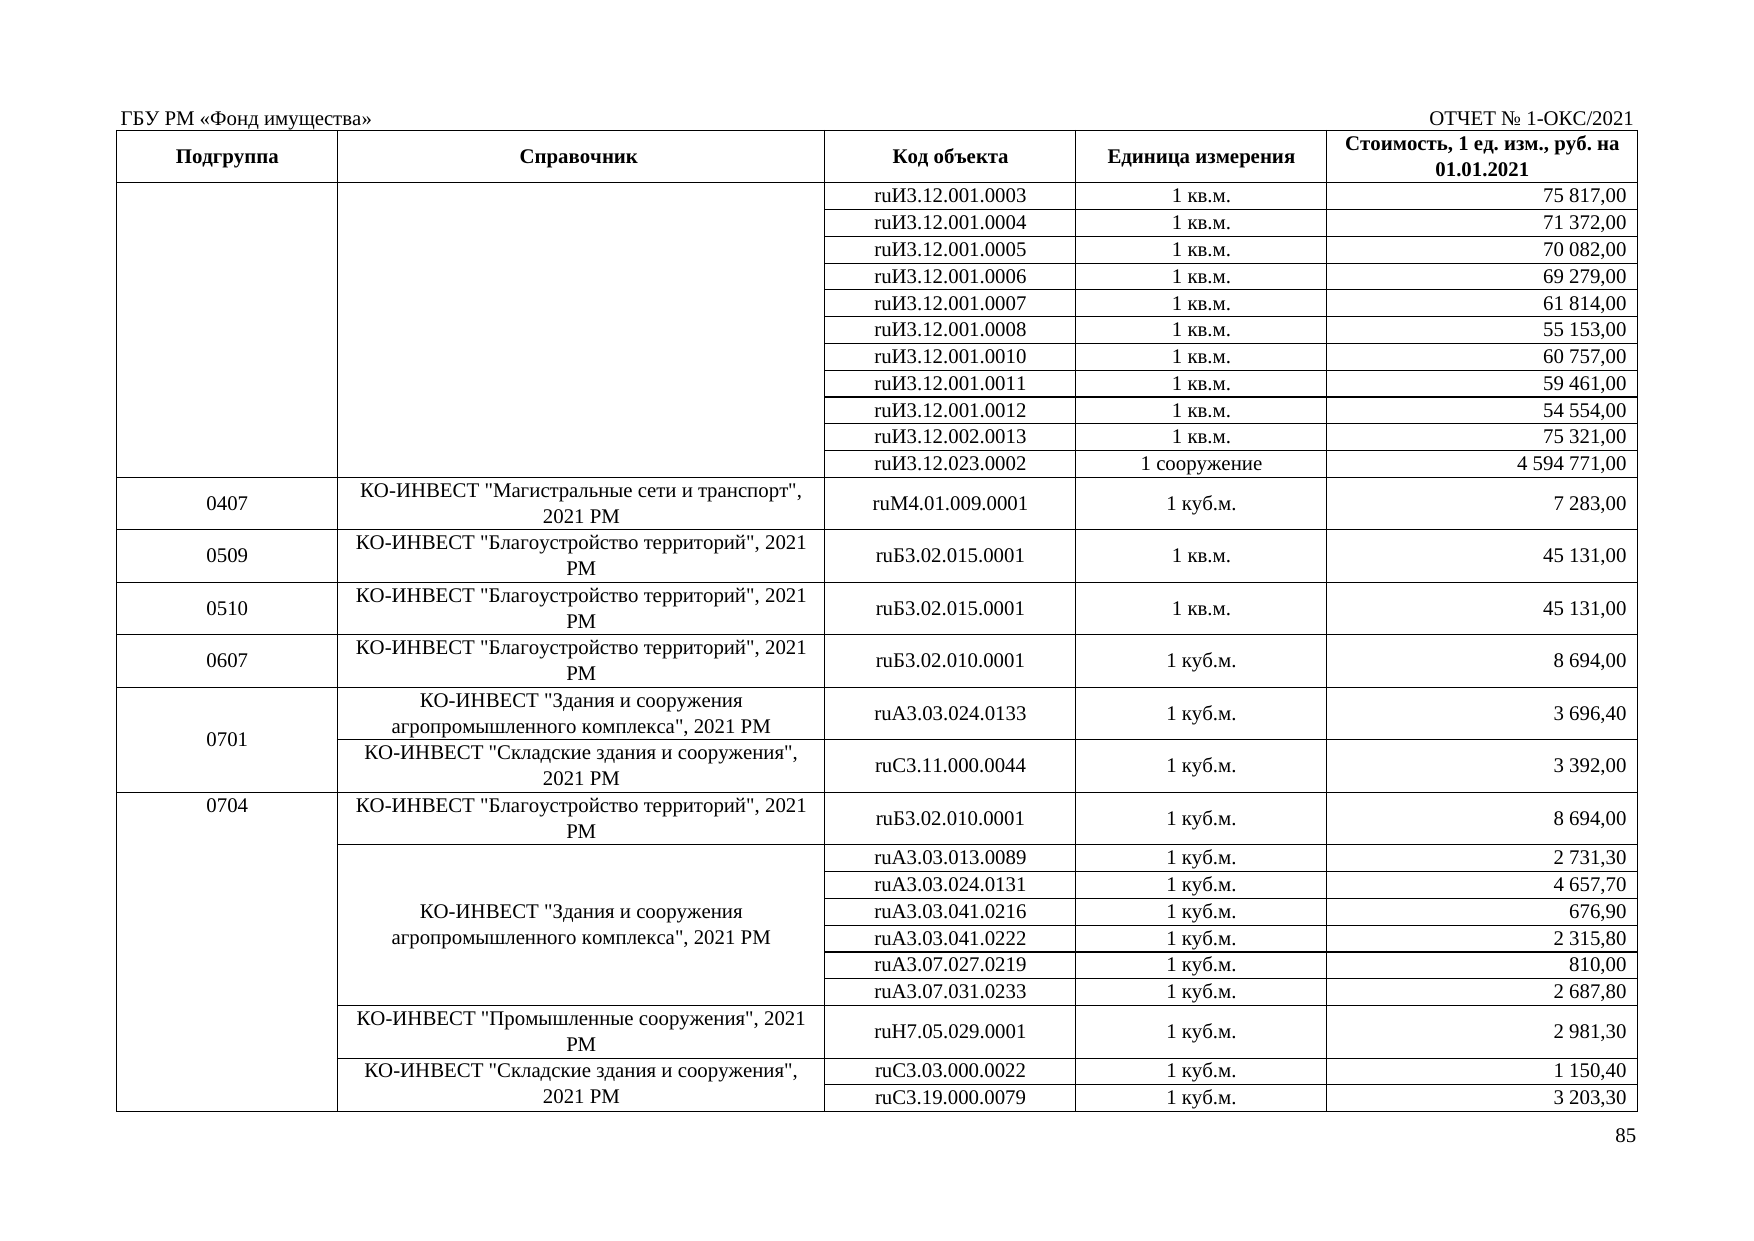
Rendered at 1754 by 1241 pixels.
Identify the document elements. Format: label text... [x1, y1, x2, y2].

table_cell 1 кв.м. [1076, 183, 1326, 209]
table_cell 0509 [117, 530, 337, 582]
table_cell 1 куб.м. [1076, 845, 1326, 871]
table_cell КО-ИНВЕСТ "Промышленные сооружения", 2021 РМ [338, 1006, 824, 1057]
table_cell КО-ИНВЕСТ "Магистральные сети и транспорт", 2021 РМ [338, 478, 824, 529]
table_cell 60 757,00 [1327, 344, 1637, 370]
table_cell 1 кв.м. [1076, 344, 1326, 370]
table_cell 1 кв.м. [1076, 210, 1326, 236]
table_cell КО-ИНВЕСТ "Здания и сооружения агропромышленного комплекса", 2021 РМ [338, 688, 824, 739]
table_cell ruА3.07.031.0233 [825, 979, 1075, 1005]
table_cell 55 153,00 [1327, 317, 1637, 343]
table_cell 4 594 771,00 [1327, 451, 1637, 477]
table_cell 0407 [117, 478, 337, 529]
table_header Справочник [338, 131, 824, 182]
table_cell 45 131,00 [1327, 530, 1637, 582]
table_cell ruМ4.01.009.0001 [825, 478, 1075, 529]
table_cell ruА3.03.041.0222 [825, 926, 1075, 951]
table_cell 1 кв.м. [1076, 583, 1326, 634]
table_cell 2 315,80 [1327, 926, 1637, 951]
table_cell ruИ3.12.001.0004 [825, 210, 1075, 236]
table_cell ruИ3.12.001.0012 [825, 398, 1075, 423]
table_cell ruБ3.02.015.0001 [825, 583, 1075, 634]
table_cell КО-ИНВЕСТ "Складские здания и сооружения", 2021 РМ [338, 1059, 824, 1111]
table_cell 1 кв.м. [1076, 424, 1326, 450]
table_cell 71 372,00 [1327, 210, 1637, 236]
table_cell 1 куб.м. [1076, 1085, 1326, 1111]
table_cell 0510 [117, 583, 337, 634]
table_cell 1 кв.м. [1076, 371, 1326, 396]
table_cell 676,90 [1327, 899, 1637, 924]
table_cell 1 куб.м. [1076, 1006, 1326, 1057]
table_cell ruС3.19.000.0079 [825, 1085, 1075, 1111]
table_cell ruС3.11.000.0044 [825, 740, 1075, 792]
table_cell ruИ3.12.001.0007 [825, 290, 1075, 316]
table_cell 0704 [117, 793, 337, 1111]
table_cell 1 сооружение [1076, 451, 1326, 477]
table_cell 59 461,00 [1327, 371, 1637, 396]
table_cell 1 куб.м. [1076, 635, 1326, 687]
table_cell ruА3.03.024.0133 [825, 688, 1075, 739]
table_header Код объекта [825, 131, 1075, 182]
table_header Единица измерения [1076, 131, 1326, 182]
table_cell 1 кв.м. [1076, 317, 1326, 343]
table_cell 61 814,00 [1327, 290, 1637, 316]
table_cell ruН7.05.029.0001 [825, 1006, 1075, 1057]
table_cell 54 554,00 [1327, 398, 1637, 423]
table_cell 810,00 [1327, 953, 1637, 978]
table_cell 45 131,00 [1327, 583, 1637, 634]
table_cell КО-ИНВЕСТ "Складские здания и сооружения", 2021 РМ [338, 740, 824, 792]
table_cell 8 694,00 [1327, 793, 1637, 844]
table_cell 1 кв.м. [1076, 264, 1326, 289]
table_cell 1 куб.м. [1076, 478, 1326, 529]
table_cell 1 кв.м. [1076, 237, 1326, 263]
table_cell 2 687,80 [1327, 979, 1637, 1005]
table_cell 1 150,40 [1327, 1059, 1637, 1084]
table_cell ruБ3.02.015.0001 [825, 530, 1075, 582]
table_cell КО-ИНВЕСТ "Благоустройство территорий", 2021 РМ [338, 583, 824, 634]
table_header Стоимость, 1 ед. изм., руб. на 01.01.2021 [1327, 131, 1637, 182]
table_cell ruИ3.12.001.0011 [825, 371, 1075, 396]
table_cell КО-ИНВЕСТ "Здания и сооружения агропромышленного комплекса", 2021 РМ [338, 845, 824, 1005]
table_cell ruА3.03.013.0089 [825, 845, 1075, 871]
table_cell ruА3.03.024.0131 [825, 872, 1075, 898]
table_cell 1 куб.м. [1076, 872, 1326, 898]
table_cell 70 082,00 [1327, 237, 1637, 263]
table_cell ruИ3.12.023.0002 [825, 451, 1075, 477]
table_cell 1 кв.м. [1076, 290, 1326, 316]
table_cell 1 кв.м. [1076, 530, 1326, 582]
table_cell 8 694,00 [1327, 635, 1637, 687]
table_cell 1 куб.м. [1076, 688, 1326, 739]
table_cell ruИ3.12.001.0008 [825, 317, 1075, 343]
table_cell 3 696,40 [1327, 688, 1637, 739]
table_cell ruИ3.12.002.0013 [825, 424, 1075, 450]
table_cell ruС3.03.000.0022 [825, 1059, 1075, 1084]
table_cell 2 731,30 [1327, 845, 1637, 871]
table_cell 1 куб.м. [1076, 1059, 1326, 1084]
table_cell 2 981,30 [1327, 1006, 1637, 1057]
table_cell 0607 [117, 635, 337, 687]
table_cell 0701 [117, 688, 337, 792]
table_cell 1 куб.м. [1076, 926, 1326, 951]
table_cell ruИ3.12.001.0003 [825, 183, 1075, 209]
table_cell 1 куб.м. [1076, 979, 1326, 1005]
table_cell ruИ3.12.001.0006 [825, 264, 1075, 289]
table_cell 1 куб.м. [1076, 793, 1326, 844]
table_cell ruИ3.12.001.0005 [825, 237, 1075, 263]
table_cell КО-ИНВЕСТ "Благоустройство территорий", 2021 РМ [338, 530, 824, 582]
table_cell 1 куб.м. [1076, 953, 1326, 978]
table_cell 75 321,00 [1327, 424, 1637, 450]
table_cell 7 283,00 [1327, 478, 1637, 529]
table_cell 69 279,00 [1327, 264, 1637, 289]
table_cell 3 203,30 [1327, 1085, 1637, 1111]
table_cell 1 кв.м. [1076, 398, 1326, 423]
table_cell 3 392,00 [1327, 740, 1637, 792]
table_header Подгруппа [117, 131, 337, 182]
table_cell КО-ИНВЕСТ "Благоустройство территорий", 2021 РМ [338, 793, 824, 844]
table_cell ruА3.03.041.0216 [825, 899, 1075, 924]
table_cell ruБ3.02.010.0001 [825, 635, 1075, 687]
table_cell 1 куб.м. [1076, 740, 1326, 792]
table_cell КО-ИНВЕСТ "Благоустройство территорий", 2021 РМ [338, 635, 824, 687]
table_cell [117, 183, 337, 477]
table_cell 1 куб.м. [1076, 899, 1326, 924]
table_cell ruБ3.02.010.0001 [825, 793, 1075, 844]
table_cell ruИ3.12.001.0010 [825, 344, 1075, 370]
table_cell 75 817,00 [1327, 183, 1637, 209]
table_cell ruА3.07.027.0219 [825, 953, 1075, 978]
table_cell [338, 183, 824, 477]
table_cell 4 657,70 [1327, 872, 1637, 898]
